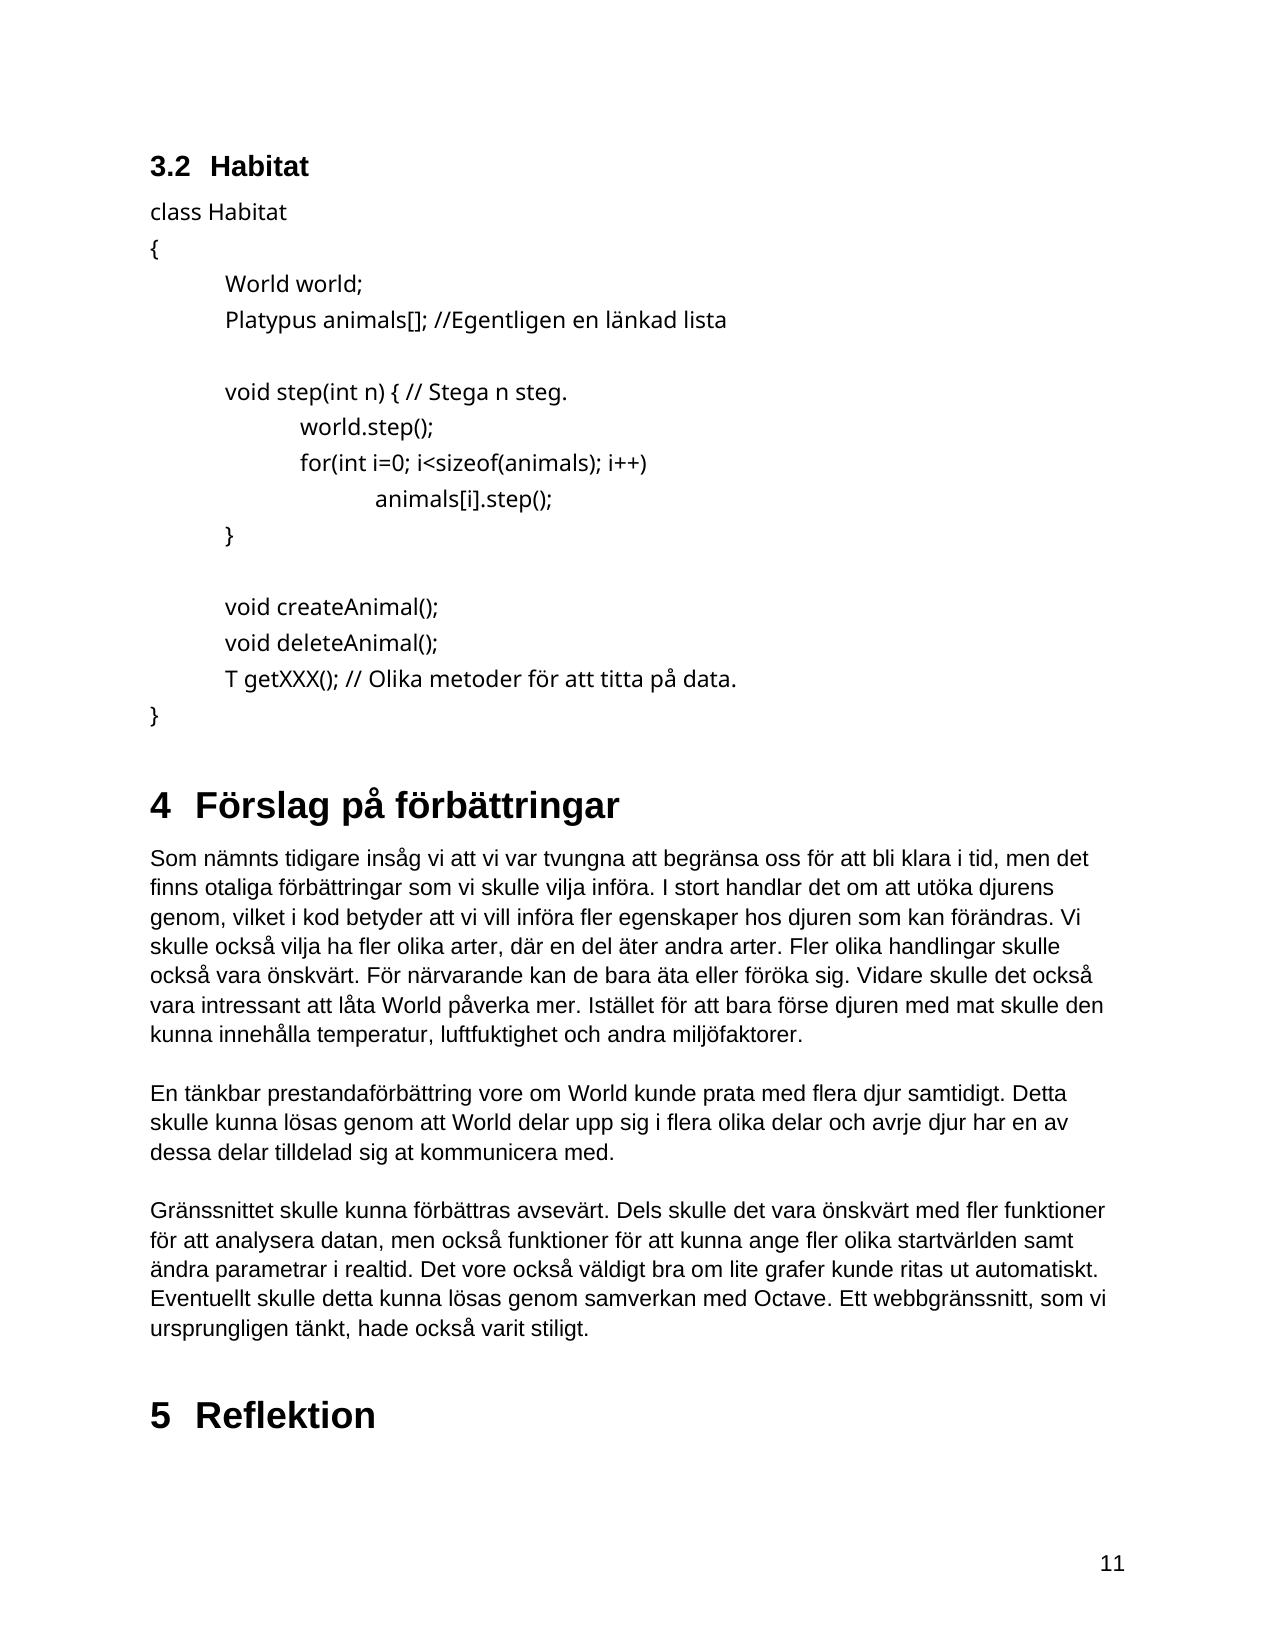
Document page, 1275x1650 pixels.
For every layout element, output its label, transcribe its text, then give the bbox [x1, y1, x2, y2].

text { [150, 232, 1125, 263]
subtitle Reflektion [150, 1395, 1125, 1437]
text class Habitat [150, 196, 1125, 227]
text world.step(); [300, 411, 1125, 443]
text void deleteAnimal(); [225, 627, 1125, 658]
text En tänkbar prestandaförbättring vore om World kunde prata med flera djur samtidigt. Detta skulle kunna lösas genom att World delar upp sig i flera olika delar och avrje djur har en av dessa delar tilldelad sig at kommunicera med. [150, 1080, 1125, 1165]
text void step(int n) { // Stega n steg. [225, 375, 1125, 407]
text for(int i=0; i<sizeof(animals); i++) [300, 447, 1125, 478]
text animals[i].step(); [300, 483, 1125, 514]
subtitle Förslag på förbättringar [150, 785, 1125, 827]
text Som nämnts tidigare insåg vi att vi var tvungna att begränsa oss för att bli klara i tid, men det finns otaliga förbättringar som vi skulle vilja införa. I stort handlar det om att utöka djurens genom, vilket i kod betyder att vi vill införa fler egenskaper hos djuren som kan förändras. Vi skulle också vilja ha fler olika arter, där en del äter andra arter. Fler olika handlingar skulle också vara önskvärt. För närvarande kan de bara äta eller föröka sig. Vidare skulle det också vara intressant att låta World påverka mer. Istället för att bara förse djuren med mat skulle den kunna innehålla temperatur, luftfuktighet och andra miljöfaktorer. [150, 845, 1125, 1047]
text } [225, 519, 1125, 550]
text void createAnimal(); [225, 591, 1125, 622]
text } [150, 699, 1125, 730]
subtitle Habitat [150, 150, 1125, 183]
text World world; [225, 268, 1125, 299]
text Platypus animals[]; //Egentligen en länkad lista [225, 303, 1125, 335]
text Gränssnittet skulle kunna förbättras avsevärt. Dels skulle det vara önskvärt med fler funktioner för att analysera datan, men också funktioner för att kunna ange fler olika startvärlden samt ändra parametrar i realtid. Det vore också väldigt bra om lite grafer kunde ritas ut automatiskt. Eventuellt skulle detta kunna lösas genom samverkan med Octave. Ett webbgränssnitt, som vi ursprungligen tänkt, hade också varit stiligt. [150, 1198, 1125, 1341]
text T getXXX(); // Olika metoder för att titta på data. [225, 663, 1125, 694]
